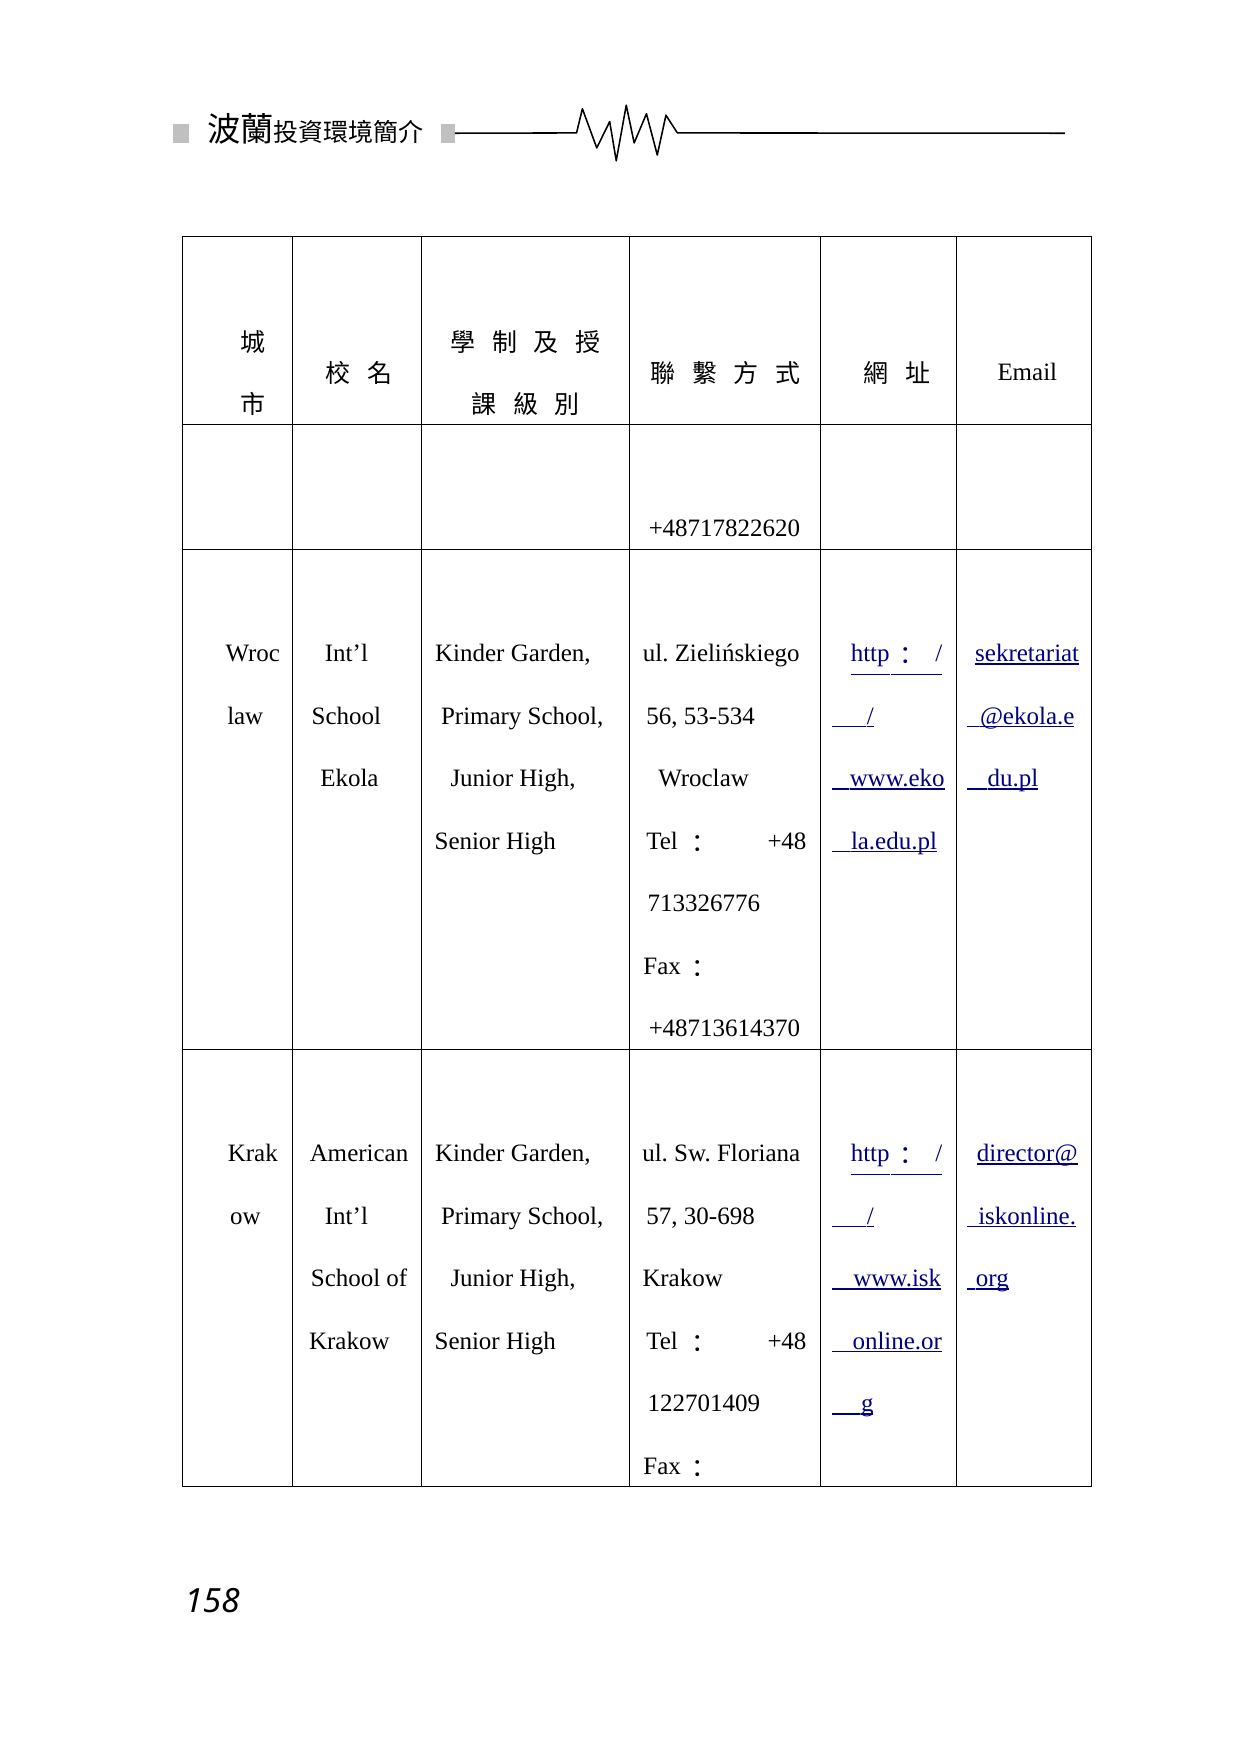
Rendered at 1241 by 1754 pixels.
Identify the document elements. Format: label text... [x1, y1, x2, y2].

table_cell sekretariat@ekola.edu.pl [957, 550, 1091, 1049]
table_cell [821, 425, 956, 549]
table_cell American Int’l School of Krakow [293, 1050, 421, 1486]
table_header Email [957, 237, 1091, 424]
table_cell [957, 425, 1091, 549]
table_cell director@iskonline.org [957, 1050, 1091, 1486]
table_header 城市 [183, 237, 292, 424]
table_cell Wroclaw [183, 550, 292, 1049]
table_header 校名 [293, 237, 421, 424]
table_cell Kinder Garden, Primary School, Junior High, Senior High [422, 550, 629, 1049]
table_cell Krakow [183, 1050, 292, 1486]
table_cell ul. Zielińskiego 56, 53-534 Wroclaw Tel： +48 713326776 Fax： +48713614370 [630, 550, 820, 1049]
table_cell Kinder Garden, Primary School, Junior High, Senior High [422, 1050, 629, 1486]
table_header 學制及授課級別 [422, 237, 629, 424]
table_cell Int’l School Ekola [293, 550, 421, 1049]
table_cell ul. Sw. Floriana 57, 30-698 Krakow Tel： +48 122701409 Fax： [630, 1050, 820, 1486]
table_cell http：//www.iskonline.org [821, 1050, 956, 1486]
table_cell [422, 425, 629, 549]
table_cell [293, 425, 421, 549]
table_cell [183, 425, 292, 549]
table_cell http：//www.ekola.edu.pl [821, 550, 956, 1049]
table_cell +48717822620 [630, 425, 820, 549]
table_header 聯繫方式 [630, 237, 820, 424]
table_header 網址 [821, 237, 956, 424]
